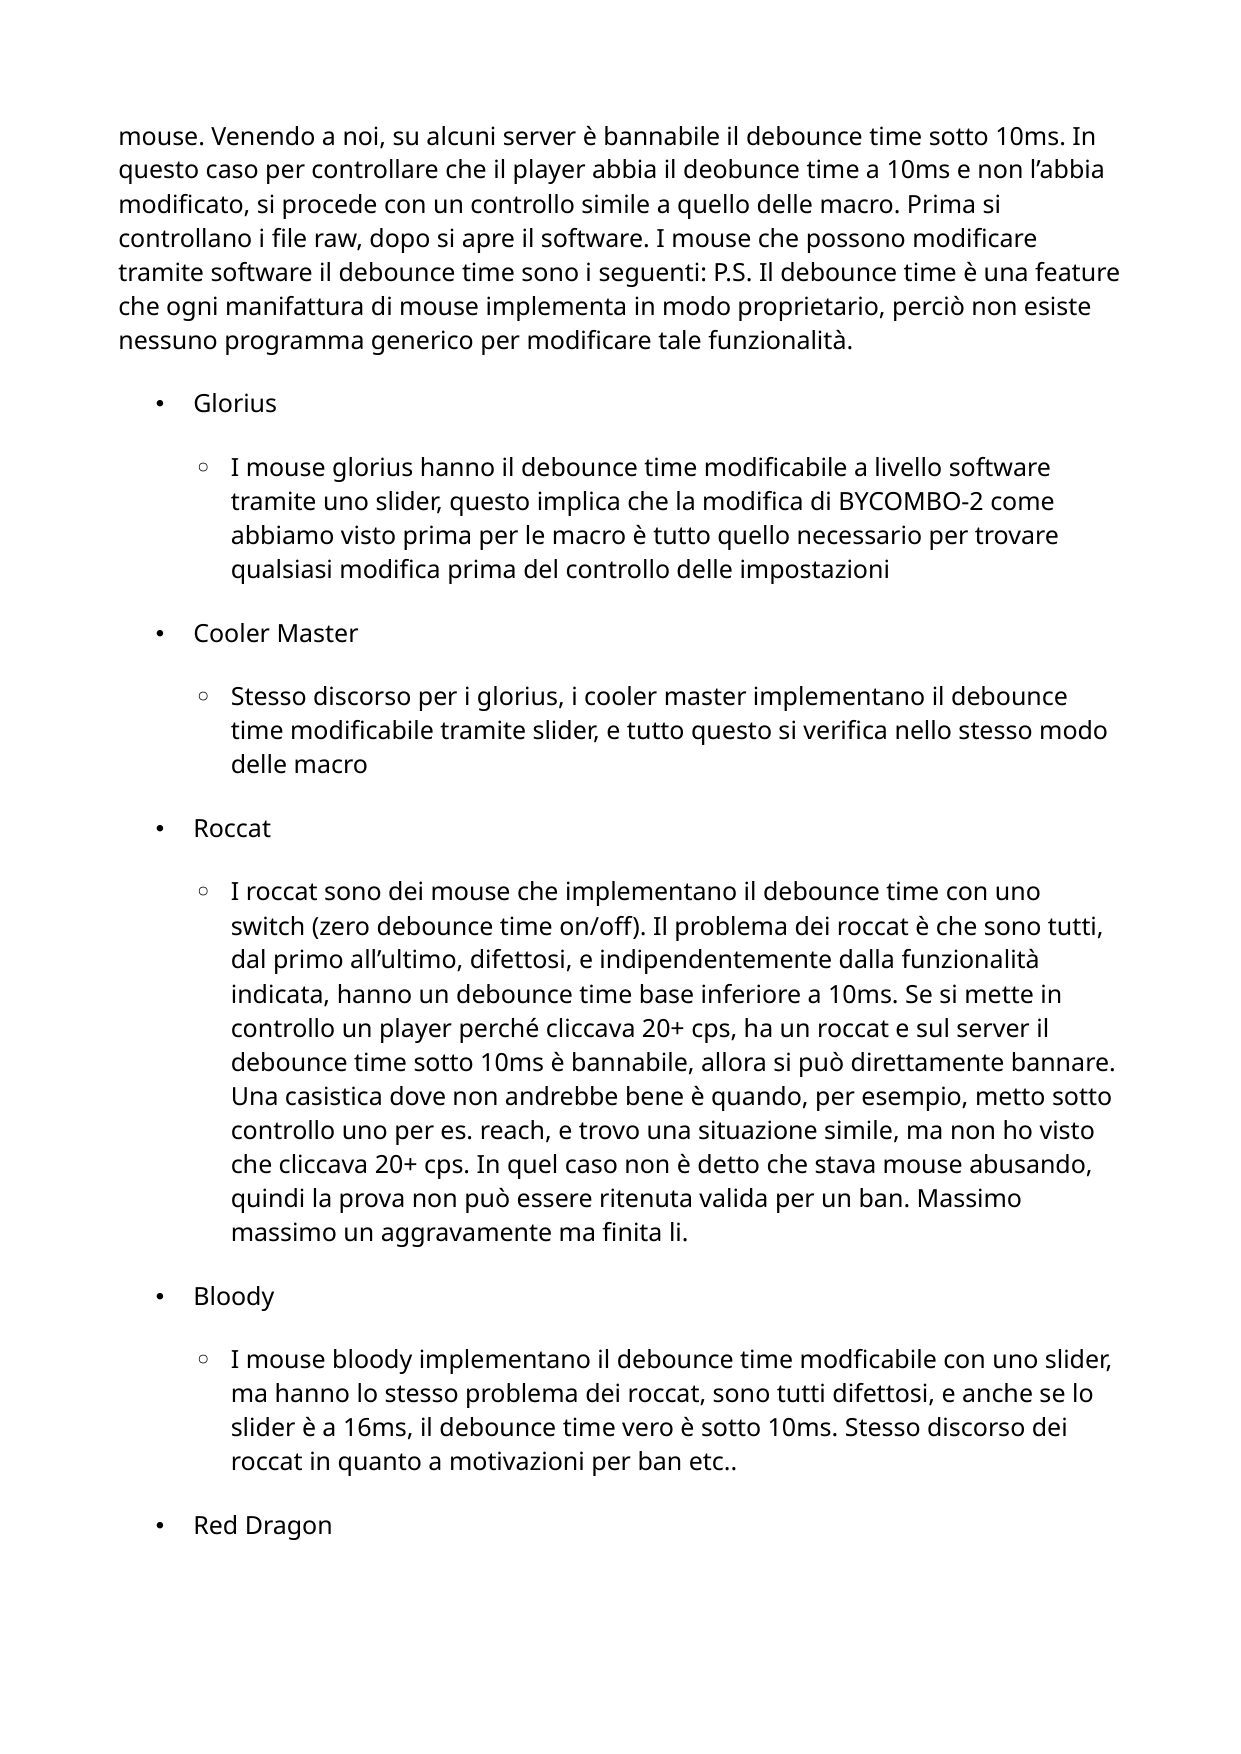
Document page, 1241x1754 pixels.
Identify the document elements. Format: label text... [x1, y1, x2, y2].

list Bloody [156, 1278, 1122, 1312]
list I roccat sono dei mouse che implementano il debounce time con uno switch (zero debounce time on/off). Il problema dei roccat è che sono tutti, dal primo all’ultimo, difettosi, e indipendentemente dalla funzionalità indicata, hanno un debounce time base inferiore a 10ms. Se si mette in controllo un player perché cliccava 20+ cps, ha un roccat e sul server il debounce time sotto 10ms è bannabile, allora si può direttamente bannare. Una casistica dove non andrebbe bene è quando, per esempio, metto sotto controllo uno per es. reach, e trovo una situazione simile, ma non ho visto che cliccava 20+ cps. In quel caso non è detto che stava mouse abusando, quindi la prova non può essere ritenuta valida per un ban. Massimo massimo un aggravamente ma finita li. [193, 874, 1122, 1249]
list I mouse glorius hanno il debounce time modificabile a livello software tramite uno slider, questo implica che la modifica di BYCOMBO-2 come abbiamo visto prima per le macro è tutto quello necessario per trovare qualsiasi modifica prima del controllo delle impostazioni [193, 449, 1122, 586]
list I mouse bloody implementano il debounce time modficabile con uno slider, ma hanno lo stesso problema dei roccat, sono tutti difettosi, e anche se lo slider è a 16ms, il debounce time vero è sotto 10ms. Stesso discorso dei roccat in quanto a motivazioni per ban etc.. [193, 1342, 1122, 1478]
list Cooler Master [156, 615, 1122, 649]
list Glorius [156, 386, 1122, 420]
list Stesso discorso per i glorius, i cooler master implementano il debounce time modificabile tramite slider, e tutto questo si verifica nello stesso modo delle macro [193, 679, 1122, 781]
list Red Dragon [156, 1507, 1122, 1542]
text mouse. Venendo a noi, su alcuni server è bannabile il debounce time sotto 10ms. In questo caso per controllare che il player abbia il deobunce time a 10ms e non l’abbia modificato, si procede con un controllo simile a quello delle macro. Prima si controllano i file raw, dopo si apre il software. I mouse che possono modificare tramite software il debounce time sono i seguenti: P.S. Il debounce time è una feature che ogni manifattura di mouse implementa in modo proprietario, perciò non esiste nessuno programma generico per modificare tale funzionalità. [118, 118, 1122, 357]
list Roccat [156, 811, 1122, 844]
